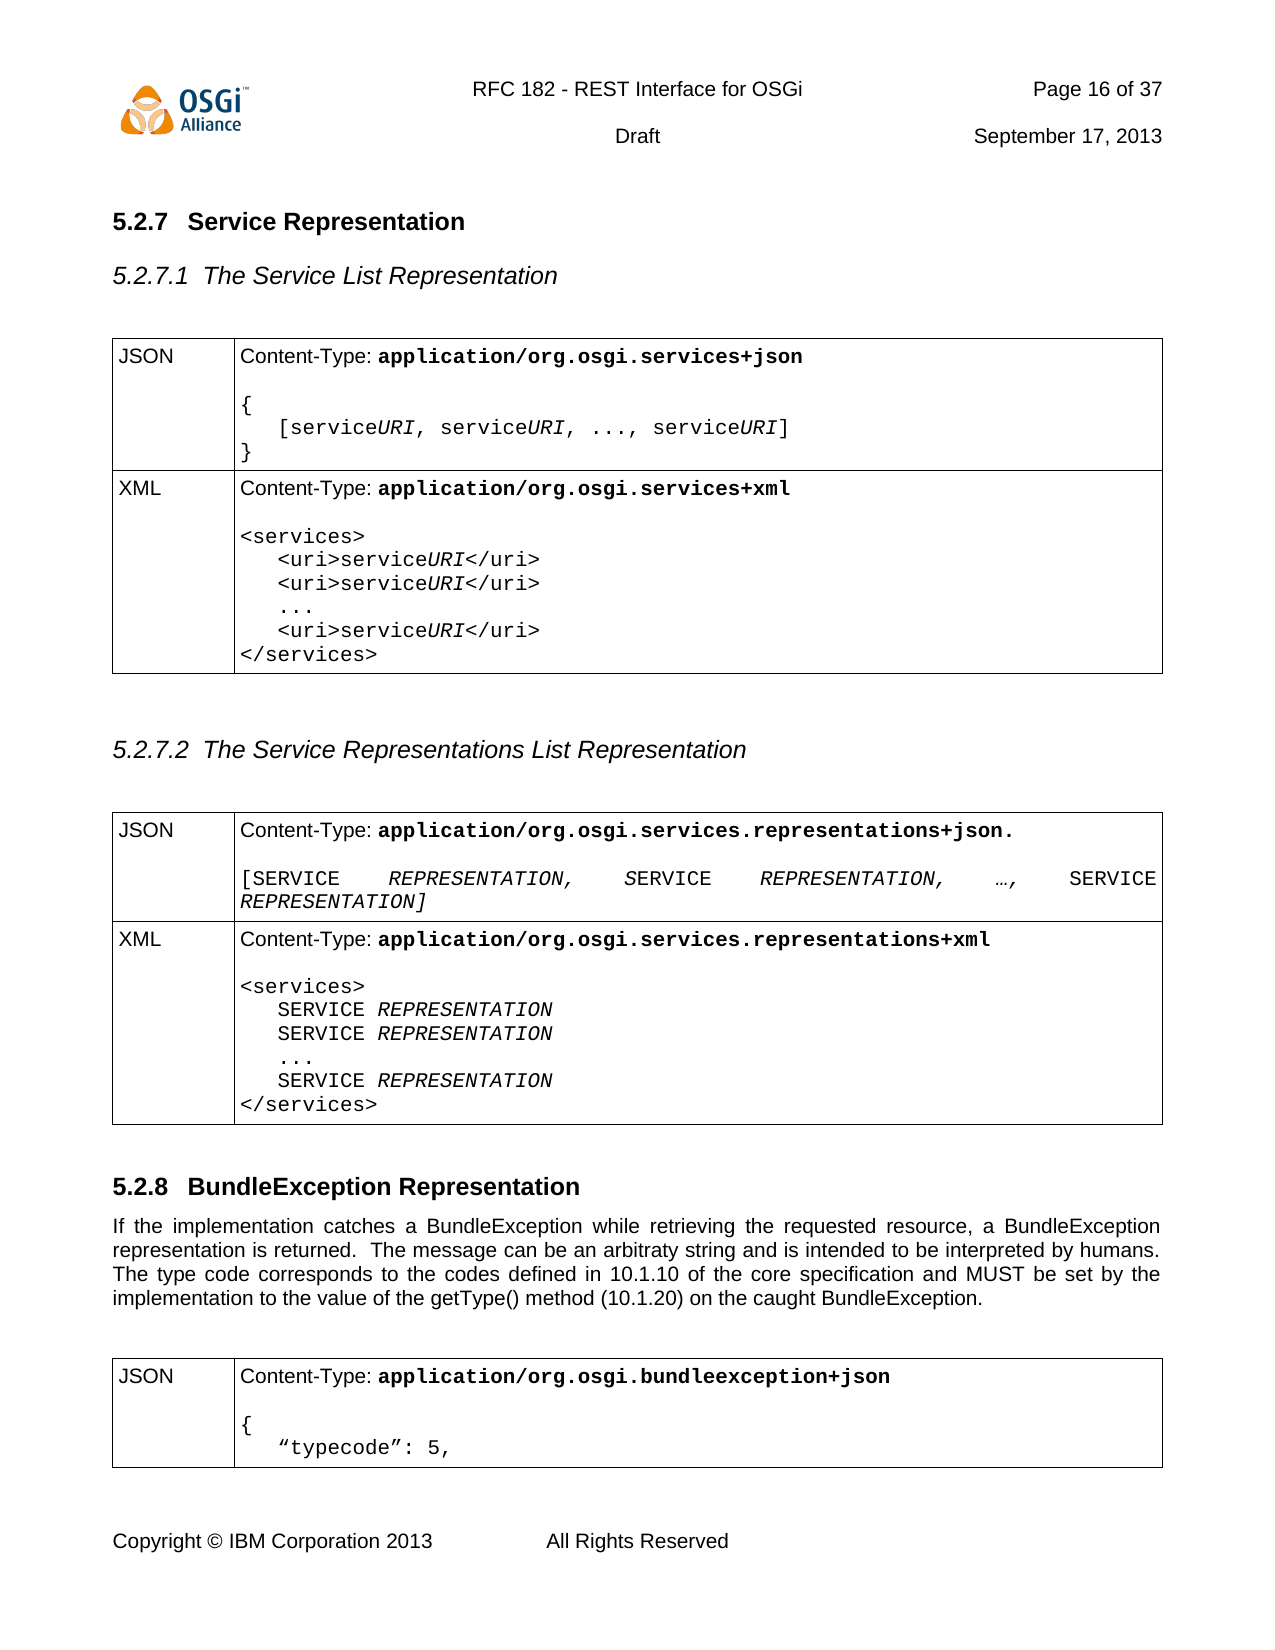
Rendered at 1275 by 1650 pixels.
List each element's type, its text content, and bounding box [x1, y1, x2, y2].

text If the implementation catches a BundleException while retrieving the requested resource, a BundleException representation is returned. The message can be an arbitraty string and is intended to be interpreted by humans. The type code corresponds to the codes defined in 10.1.10 of the core specification and MUST be set by the implementation to the value of the getType() method (10.1.20) on the caught BundleException. [112, 1213, 1162, 1309]
table_header JSON [113, 1359, 234, 1467]
table_header JSON [113, 813, 234, 921]
table_header JSON [113, 339, 234, 470]
subtitle The Service Representations List Representation [112, 735, 1162, 763]
table_cell XML [113, 471, 234, 673]
table_cell Content-Type: application/org.osgi.services+xml <services> <uri>serviceURI</uri> <uri>serviceURI</uri> ... <uri>serviceURI</uri> </services> [235, 471, 1162, 673]
table_cell XML [113, 922, 234, 1123]
subtitle BundleException Representation [112, 1172, 1162, 1201]
subtitle The Service List Representation [112, 261, 1162, 289]
table_header Content-Type: application/org.osgi.services+json { [serviceURI, serviceURI, ..., serviceURI] } [235, 339, 1162, 470]
picture [113, 78, 257, 142]
table_cell Content-Type: application/org.osgi.services.representations+xml <services> SERVICE REPRESENTATION SERVICE REPRESENTATION ... SERVICE REPRESENTATION </services> [235, 922, 1162, 1123]
table_header Content-Type: application/org.osgi.services.representations+json. [SERVICE REPRESENTATION, SERVICE REPRESENTATION, …, SERVICE REPRESENTATION] [235, 813, 1162, 921]
table_header Content-Type: application/org.osgi.bundleexception+json { “typecode”: 5, [235, 1359, 1162, 1467]
subtitle Service Representation [112, 207, 1162, 236]
